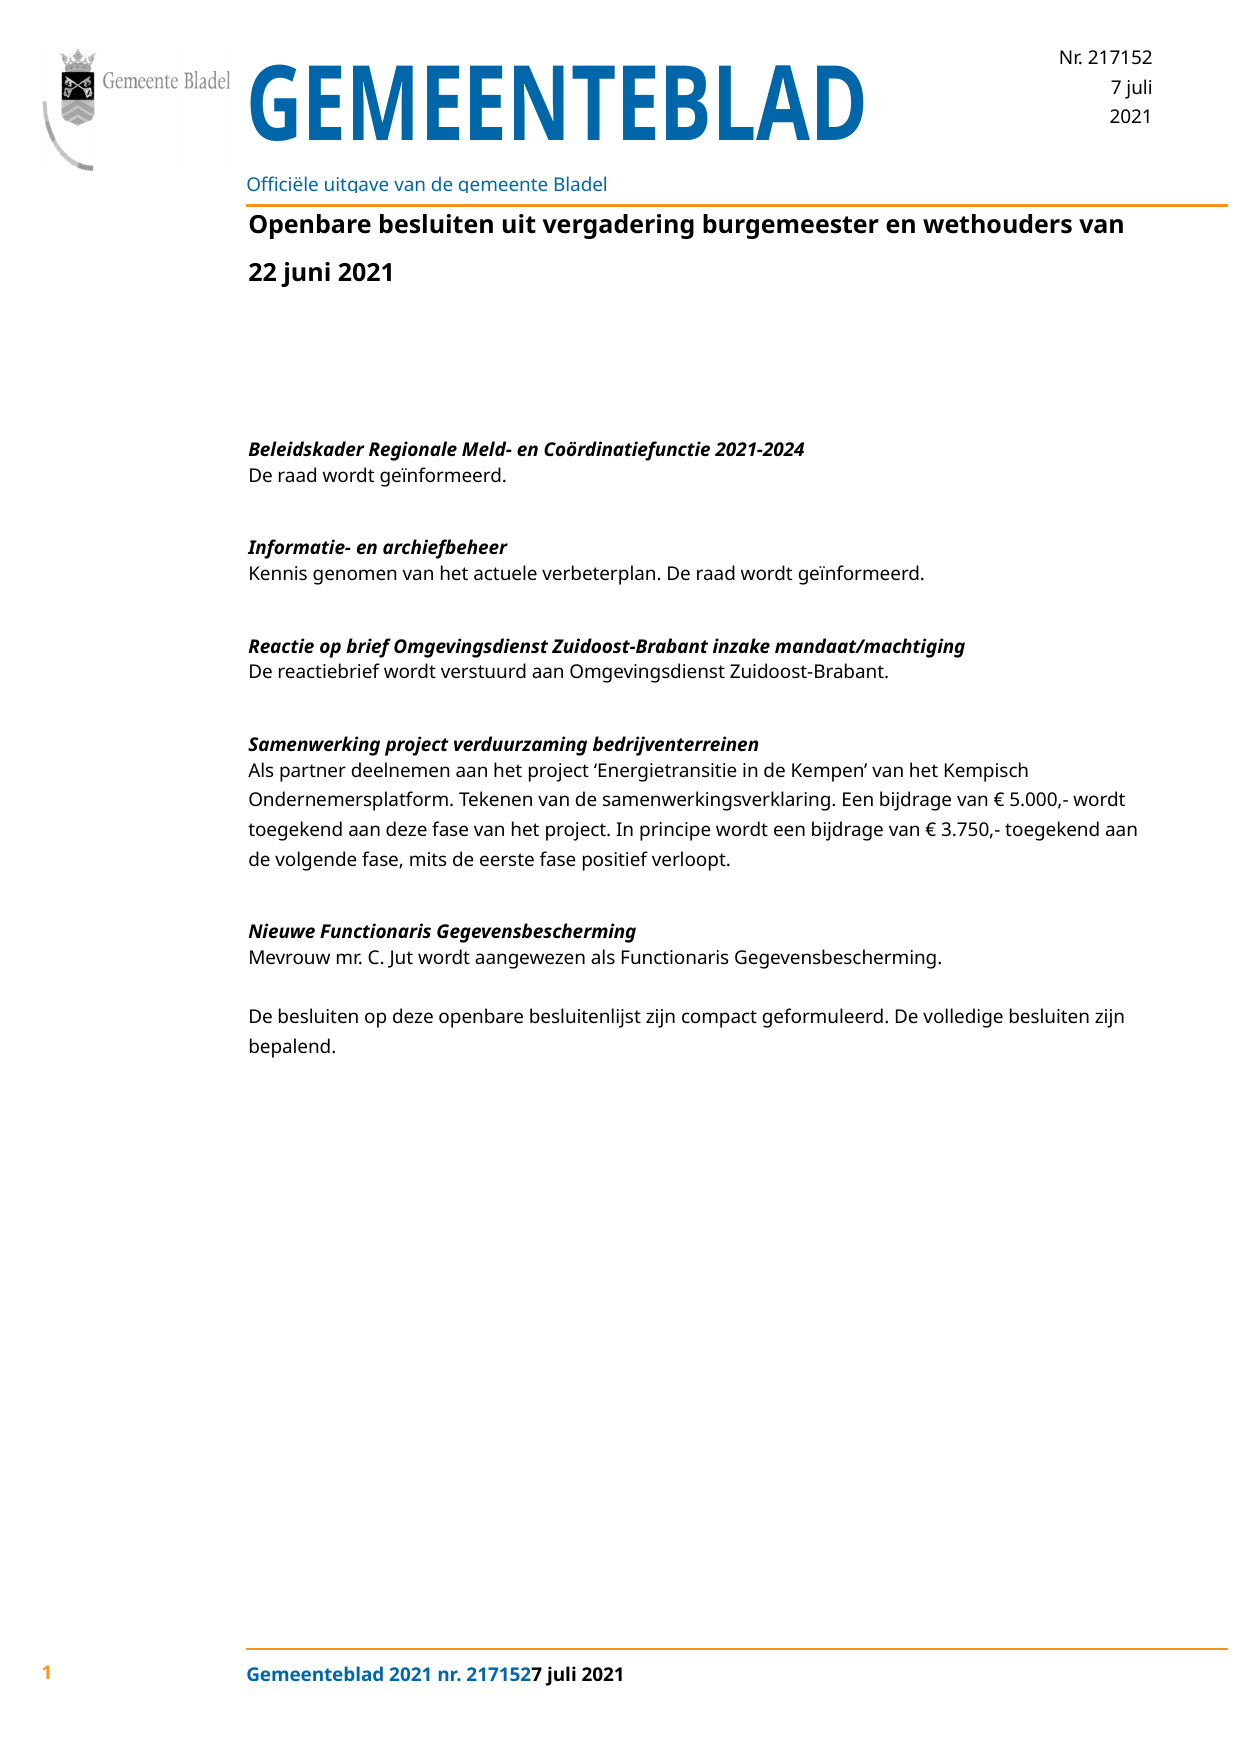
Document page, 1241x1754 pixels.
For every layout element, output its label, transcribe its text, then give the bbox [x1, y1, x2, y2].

text Als partner deelnemen aan het project ‘Energietransitie in de Kempen’ van het Kempisch Ondernemersplatform. Tekenen van de samenwerkingsverklaring. Een bijdrage van € 5.000,- wordt toegekend aan deze fase van het project. In principe wordt een bijdrage van € 3.750,- toegekend aan de volgende fase, mits de eerste fase positief verloopt. [248, 757, 1152, 872]
text Beleidskader Regionale Meld- en Coördinatiefunctie 2021-2024 [248, 436, 1152, 462]
text Informatie- en archiefbeheer [248, 534, 1152, 560]
text Samenwerking project verduurzaming bedrijventerreinen [248, 731, 1152, 757]
picture [41, 47, 231, 172]
text De raad wordt geïnformeerd. [248, 462, 1152, 487]
text Reactie op brief Omgevingsdienst Zuidoost-Brabant inzake mandaat/machtiging [248, 633, 1152, 659]
text Mevrouw mr. C. Jut wordt aangewezen als Functionaris Gegevensbescherming. [248, 944, 1152, 970]
text De besluiten op deze openbare besluitenlijst zijn compact geformuleerd. De volledige besluiten zijn bepalend. [248, 1003, 1152, 1059]
text De reactiebrief wordt verstuurd aan Omgevingsdienst Zuidoost-Brabant. [248, 659, 1152, 684]
text Kennis genomen van het actuele verbeterplan. De raad wordt geïnformeerd. [248, 560, 1152, 586]
text Nieuwe Functionaris Gegevensbescherming [248, 918, 1152, 944]
text Openbare besluiten uit vergadering burgemeester en wethouders van 22 juni 2021 [248, 207, 1152, 288]
